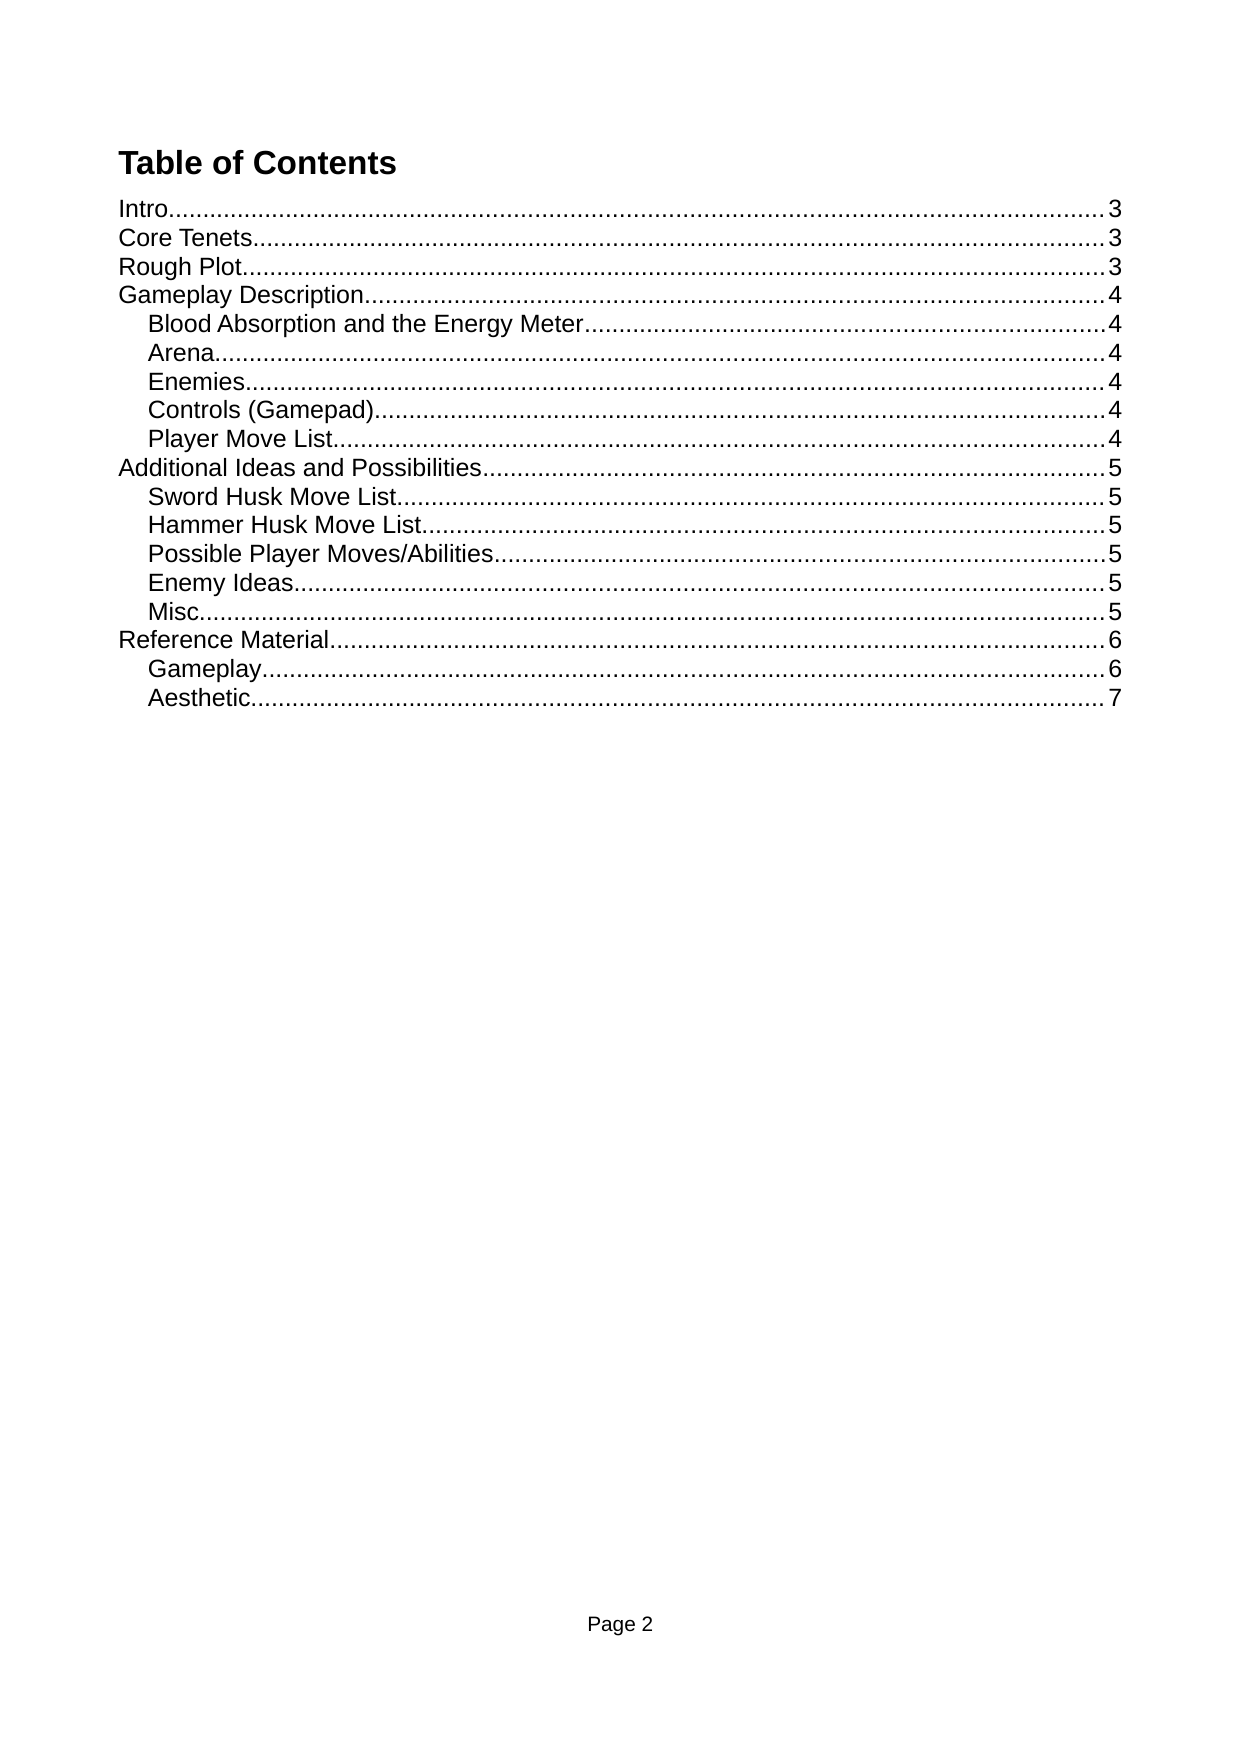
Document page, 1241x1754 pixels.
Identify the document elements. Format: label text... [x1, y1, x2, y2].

text Blood Absorption and the Energy Meter 4 [148, 309, 1122, 338]
text Arena 4 [148, 338, 1122, 367]
text Aesthetic 7 [148, 683, 1122, 712]
text Player Move List 4 [148, 424, 1122, 453]
text Misc 5 [148, 597, 1122, 625]
text Possible Player Moves/Abilities 5 [148, 539, 1122, 568]
text Intro 3 [118, 194, 1122, 223]
text Additional Ideas and Possibilities 5 [118, 453, 1122, 482]
text Sword Husk Move List 5 [148, 482, 1122, 510]
text Enemy Ideas 5 [148, 568, 1122, 597]
text Gameplay 6 [148, 654, 1122, 683]
text Rough Plot 3 [118, 252, 1122, 280]
subtitle Table of Contents [118, 143, 1122, 182]
text Reference Material 6 [118, 625, 1122, 654]
text Controls (Gamepad) 4 [148, 395, 1122, 424]
text Gameplay Description 4 [118, 280, 1122, 309]
text Core Tenets 3 [118, 223, 1122, 252]
text Enemies 4 [148, 367, 1122, 395]
text Hammer Husk Move List 5 [148, 510, 1122, 539]
